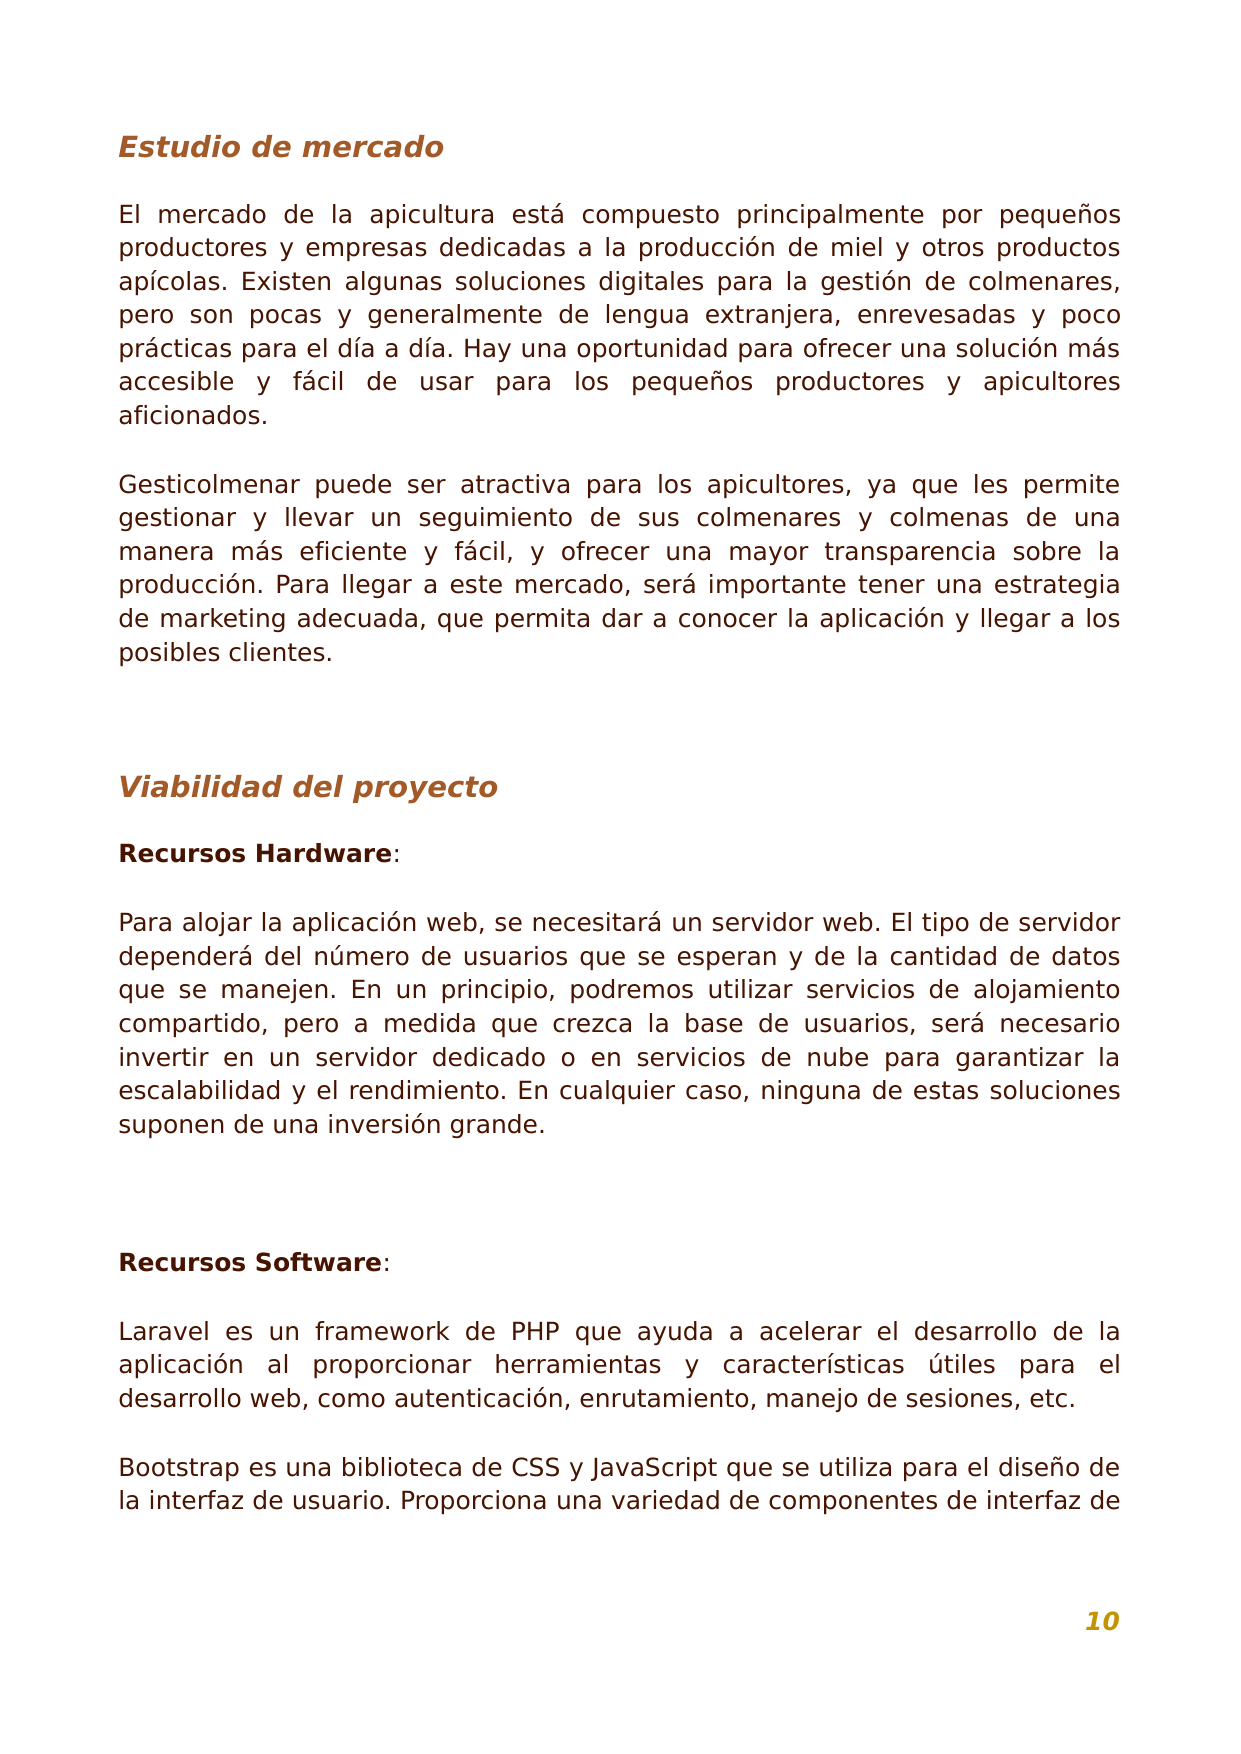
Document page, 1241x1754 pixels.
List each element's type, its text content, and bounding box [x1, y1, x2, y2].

text Recursos Hardware: [118, 839, 1122, 869]
text Bootstrap es una biblioteca de CSS y JavaScript que se utiliza para el diseño de la interfaz de usuario. Proporciona una variedad de componentes de interfaz de [118, 1453, 1122, 1515]
text Laravel es un framework de PHP que ayuda a acelerar el desarrollo de la aplicación al proporcionar herramientas y características útiles para el desarrollo web, como autenticación, enrutamiento, manejo de sesiones, etc. [118, 1317, 1122, 1413]
text Recursos Software: [118, 1248, 1122, 1277]
text Gesticolmenar puede ser atractiva para los apicultores, ya que les permite gestionar y llevar un seguimiento de sus colmenares y colmenas de una manera más eficiente y fácil, y ofrecer una mayor transparencia sobre la producción. Para llegar a este mercado, será importante tener una estrategia de marketing adecuada, que permita dar a conocer la aplicación y llegar a los posibles clientes. [118, 470, 1122, 667]
text Para alojar la aplicación web, se necesitará un servidor web. El tipo de servidor dependerá del número de usuarios que se esperan y de la cantidad de datos que se manejen. En un principio, podremos utilizar servicios de alojamiento compartido, pero a medida que crezca la base de usuarios, será necesario invertir en un servidor dedicado o en servicios de nube para garantizar la escalabilidad y el rendimiento. En cualquier caso, ninguna de estas soluciones suponen de una inversión grande. [118, 908, 1122, 1139]
subtitle Viabilidad del proyecto [118, 770, 1122, 804]
text El mercado de la apicultura está compuesto principalmente por pequeños productores y empresas dedicadas a la producción de miel y otros productos apícolas. Existen algunas soluciones digitales para la gestión de colmenares, pero son pocas y generalmente de lengua extranjera, enrevesadas y poco prácticas para el día a día. Hay una oportunidad para ofrecer una solución más accesible y fácil de usar para los pequeños productores y apicultores aficionados. [118, 200, 1122, 430]
subtitle Estudio de mercado [118, 131, 1122, 164]
